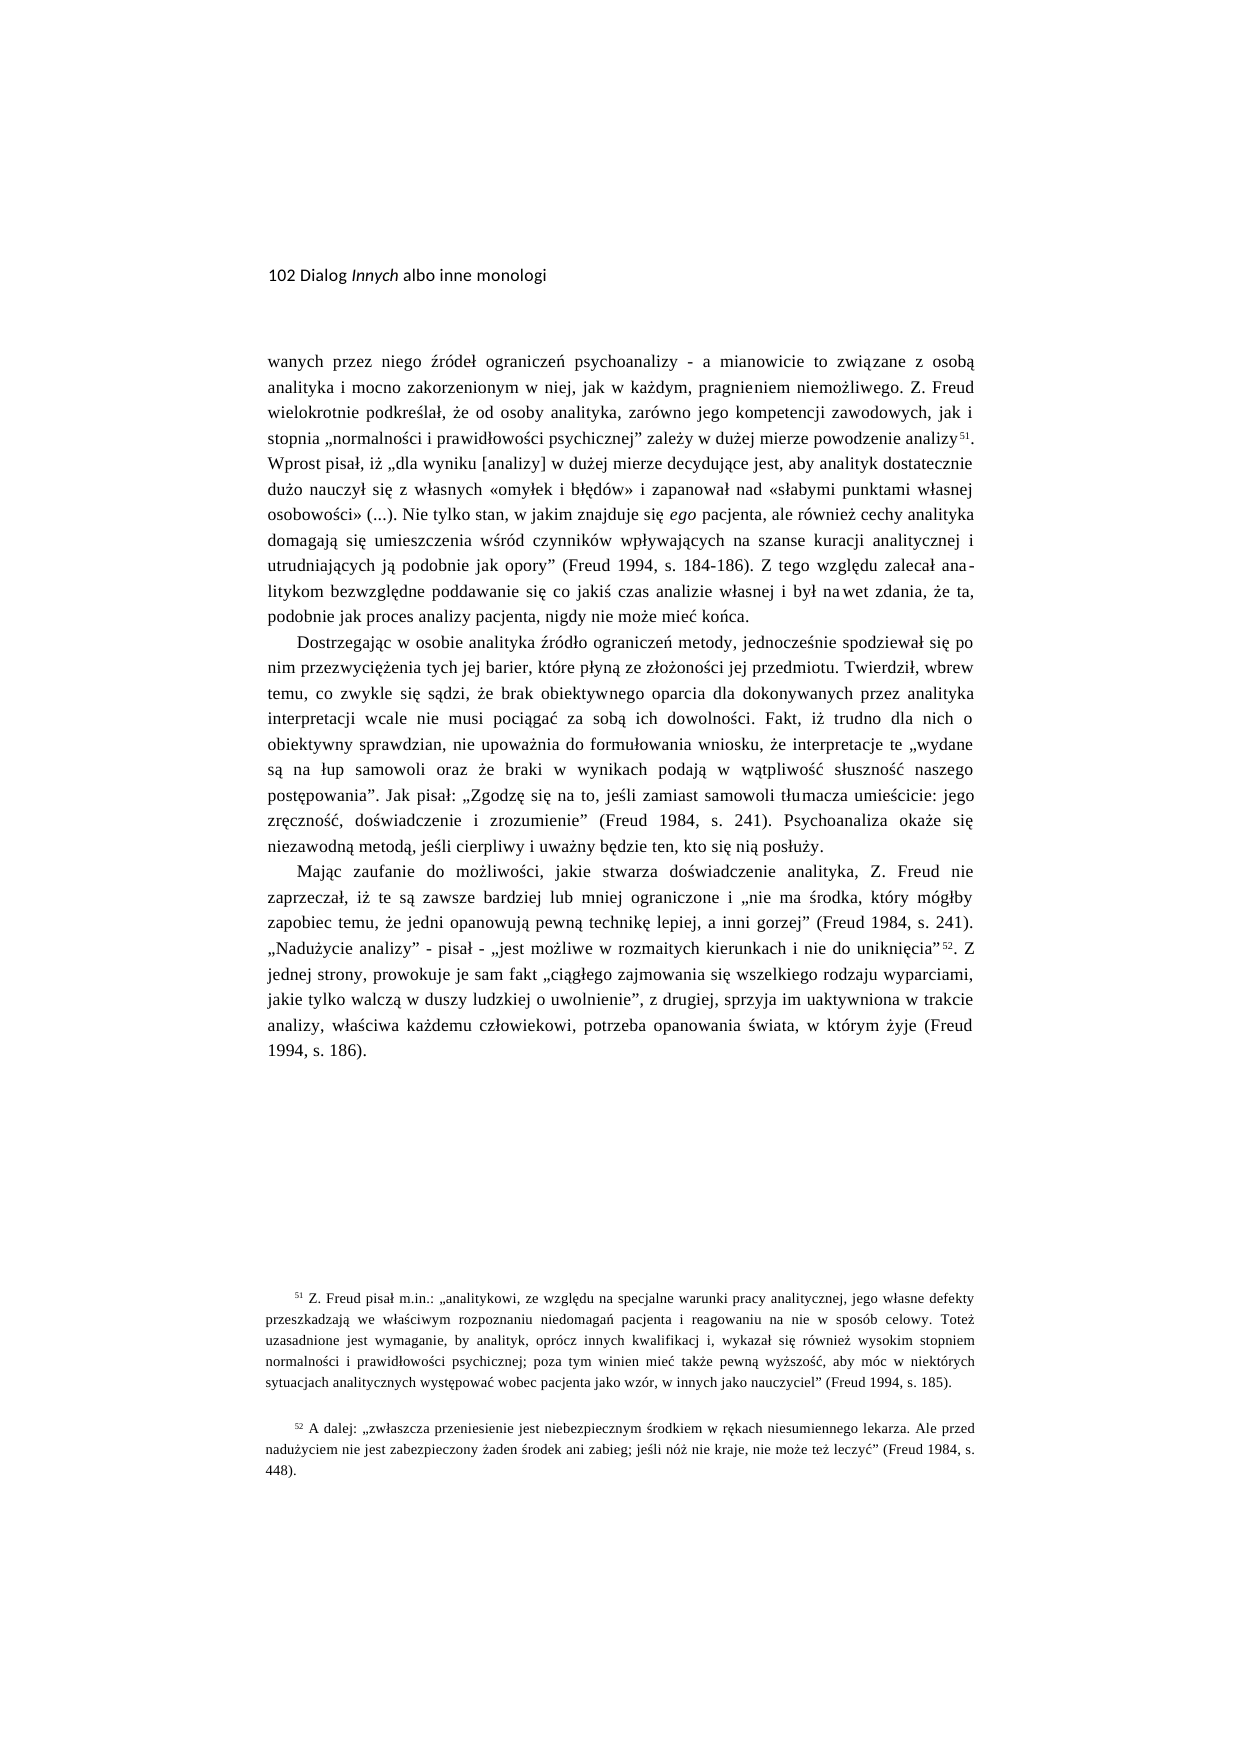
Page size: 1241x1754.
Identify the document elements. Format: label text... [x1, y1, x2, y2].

text 51 Z. Freud pisał m.in.: „analitykowi, ze względu na specjalne warunki pracy analitycznej, jego własne defekty przeszkadzają we właściwym rozpoznaniu niedomagań pacjenta i reagowaniu na nie w sposób celowy. Toteż uzasadnione jest wymaganie, by analityk, oprócz innych kwalifikacj i, wykazał się również wysokim stopniem normalności i prawidłowości psychicznej; poza tym winien mieć także pewną wyższość, aby móc w niektórych sytuacjach analitycznych występować wobec pacjenta jako wzór, w innych jako nauczyciel” (Freud 1994, s. 185). [265, 1286, 977, 1391]
text 52 A dalej: „zwłaszcza przeniesienie jest niebezpiecznym środkiem w rękach niesumiennego lekarza. Ale przed nadużyciem nie jest zabezpieczony żaden środek ani zabieg; jeśli nóż nie kraje, nie może też leczyć” (Freud 1984, s. 448). [265, 1417, 977, 1480]
text Dostrzegając w osobie analityka źródło ograniczeń metody, jednocześnie spodziewał się po nim przezwyciężenia tych jej barier, które płyną ze złożoności jej przedmiotu. Twierdził, wbrew temu, co zwykle się sądzi, że brak obiektyw­nego oparcia dla dokonywanych przez analityka interpretacji wcale nie musi pociągać za sobą ich dowolności. Fakt, iż trudno dla nich o obiektywny spraw­dzian, nie upoważnia do formułowania wniosku, że interpretacje te „wydane są na łup samowoli oraz że braki w wynikach podają w wątpliwość słuszność naszego postępowania”. Jak pisał: „Zgodzę się na to, jeśli zamiast samowoli tłu­macza umieścicie: jego zręczność, doświadczenie i zrozumienie” (Freud 1984, s. 241). Psychoanaliza okaże się niezawodną metodą, jeśli cierpliwy i uważny będzie ten, kto się nią posłuży. [267, 628, 975, 857]
text Mając zaufanie do możliwości, jakie stwarza doświadczenie analityka, Z. Freud nie zaprzeczał, iż te są zawsze bardziej lub mniej ograniczone i „nie ma środka, który mógłby zapobiec temu, że jedni opanowują pewną technikę lepiej, a inni gorzej” (Freud 1984, s. 241). „Nadużycie analizy” - pisał - „jest możliwe w rozmaitych kierunkach i nie do uniknięcia”52. Z jednej strony, prowokuje je sam fakt „ciągłego zajmowania się wszelkiego rodzaju wyparciami, jakie tyl­ko walczą w duszy ludzkiej o uwolnienie”, z drugiej, sprzyja im uaktywniona w trakcie analizy, właściwa każdemu człowiekowi, potrzeba opanowania świata, w którym żyje (Freud 1994, s. 186). [267, 857, 975, 1062]
text wanych przez niego źródeł ograniczeń psychoanalizy - a mianowicie to zwią­zane z osobą analityka i mocno zakorzenionym w niej, jak w każdym, pragnie­niem niemożliwego. Z. Freud wielokrotnie podkreślał, że od osoby analityka, zarówno jego kompetencji zawodowych, jak i stopnia „normalności i pra­widłowości psychicznej” zależy w dużej mierze powodzenie analizy51. Wprost pisał, iż „dla wyniku [analizy] w dużej mierze decydujące jest, aby analityk dostatecznie dużo nauczył się z własnych «omyłek i błędów» i zapanował nad «słabymi punktami własnej osobowości» (...). Nie tylko stan, w jakim znajduje się ego pacjenta, ale również cechy analityka domagają się umieszczenia wśród czynników wpływających na szanse kuracji analitycznej i utrudniających ją podobnie jak opory” (Freud 1994, s. 184-186). Z tego względu zalecał ana­litykom bezwzględne poddawanie się co jakiś czas analizie własnej i był na­wet zdania, że ta, podobnie jak proces analizy pacjenta, nigdy nie może mieć końca. [267, 347, 975, 628]
text 102 Dialog Innych albo inne monologi [268, 267, 606, 285]
